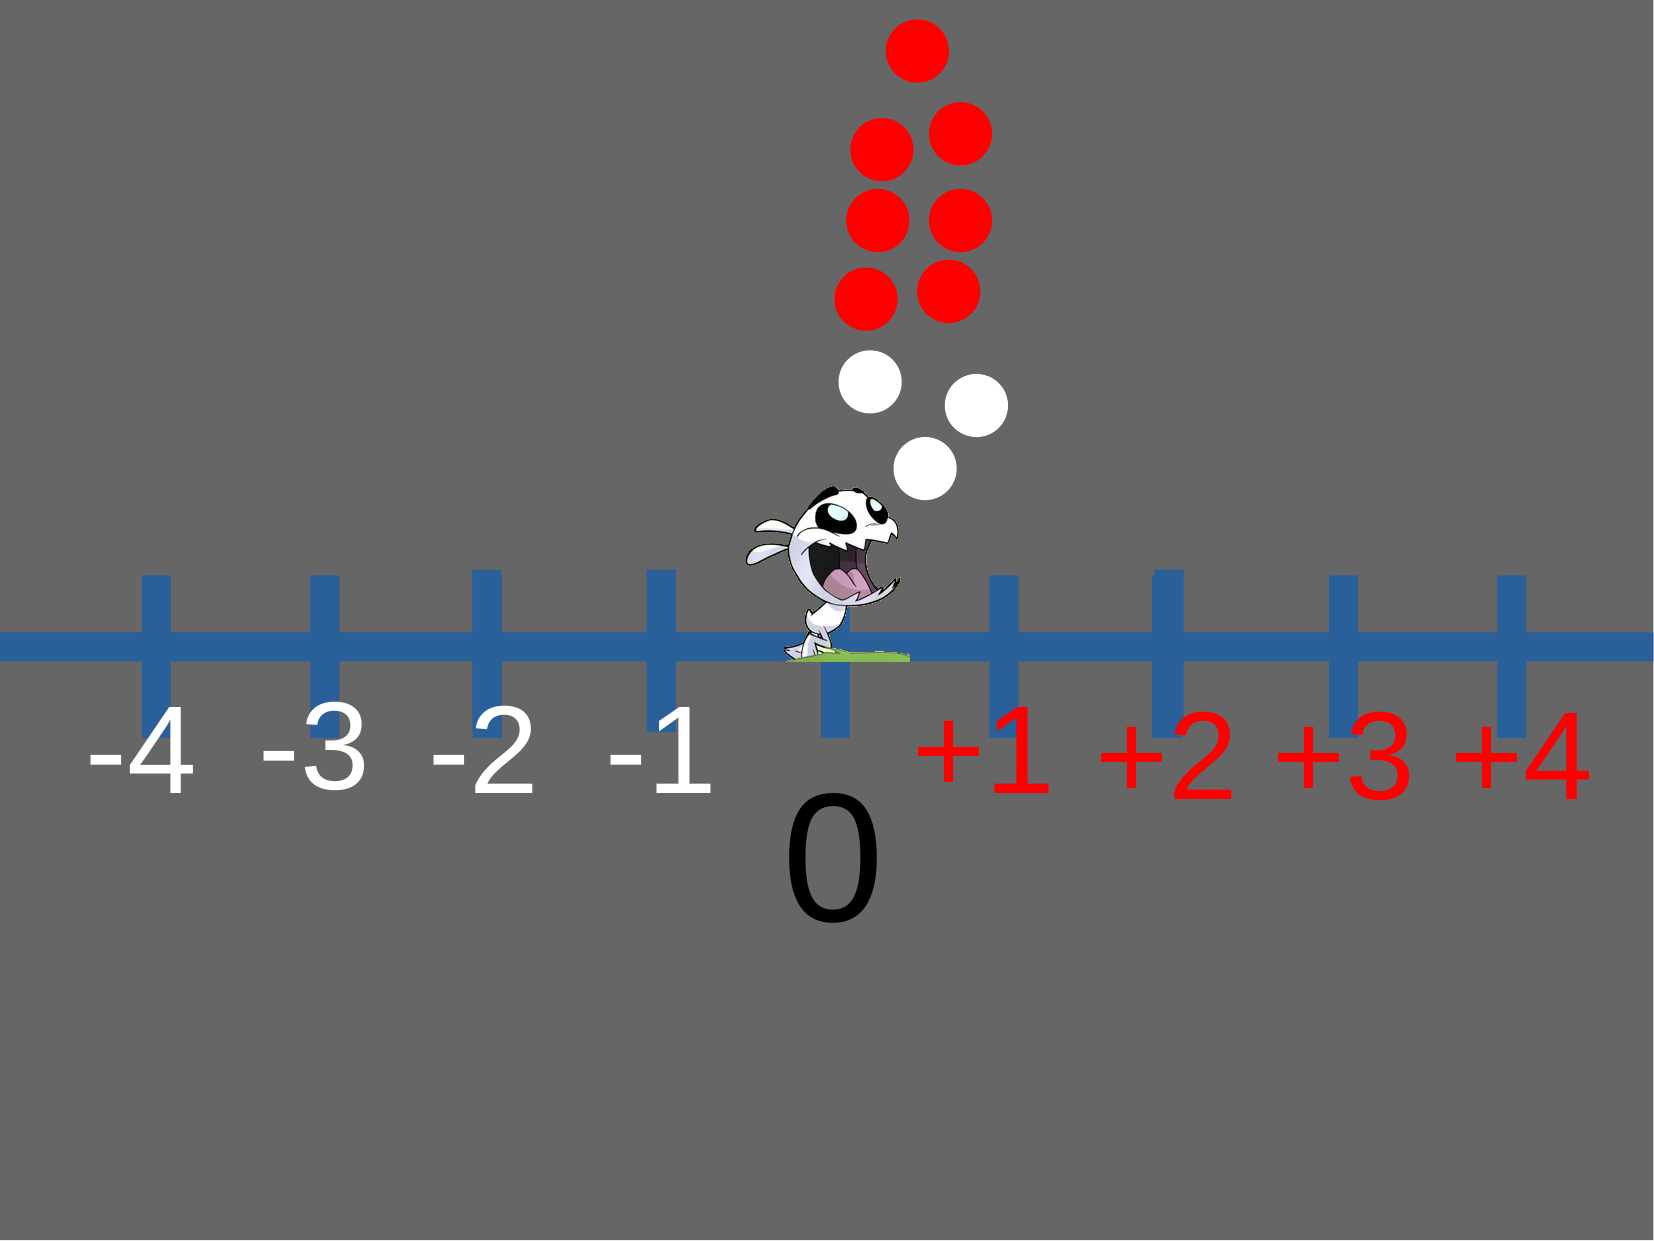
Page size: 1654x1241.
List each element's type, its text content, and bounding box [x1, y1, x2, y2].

text_box +4 [1435, 679, 1654, 845]
text_box -2 [413, 673, 638, 839]
text_box -3 [244, 668, 469, 835]
text_box +3 [1257, 679, 1435, 845]
text_box -4 [70, 673, 296, 839]
text_box [0, 0, 1654, 1241]
text_box -1 [638, 673, 815, 839]
text_box +2 [1080, 679, 1257, 845]
text_box +1 [897, 673, 1123, 839]
title 0 [521, 708, 1146, 1007]
picture [738, 484, 910, 662]
